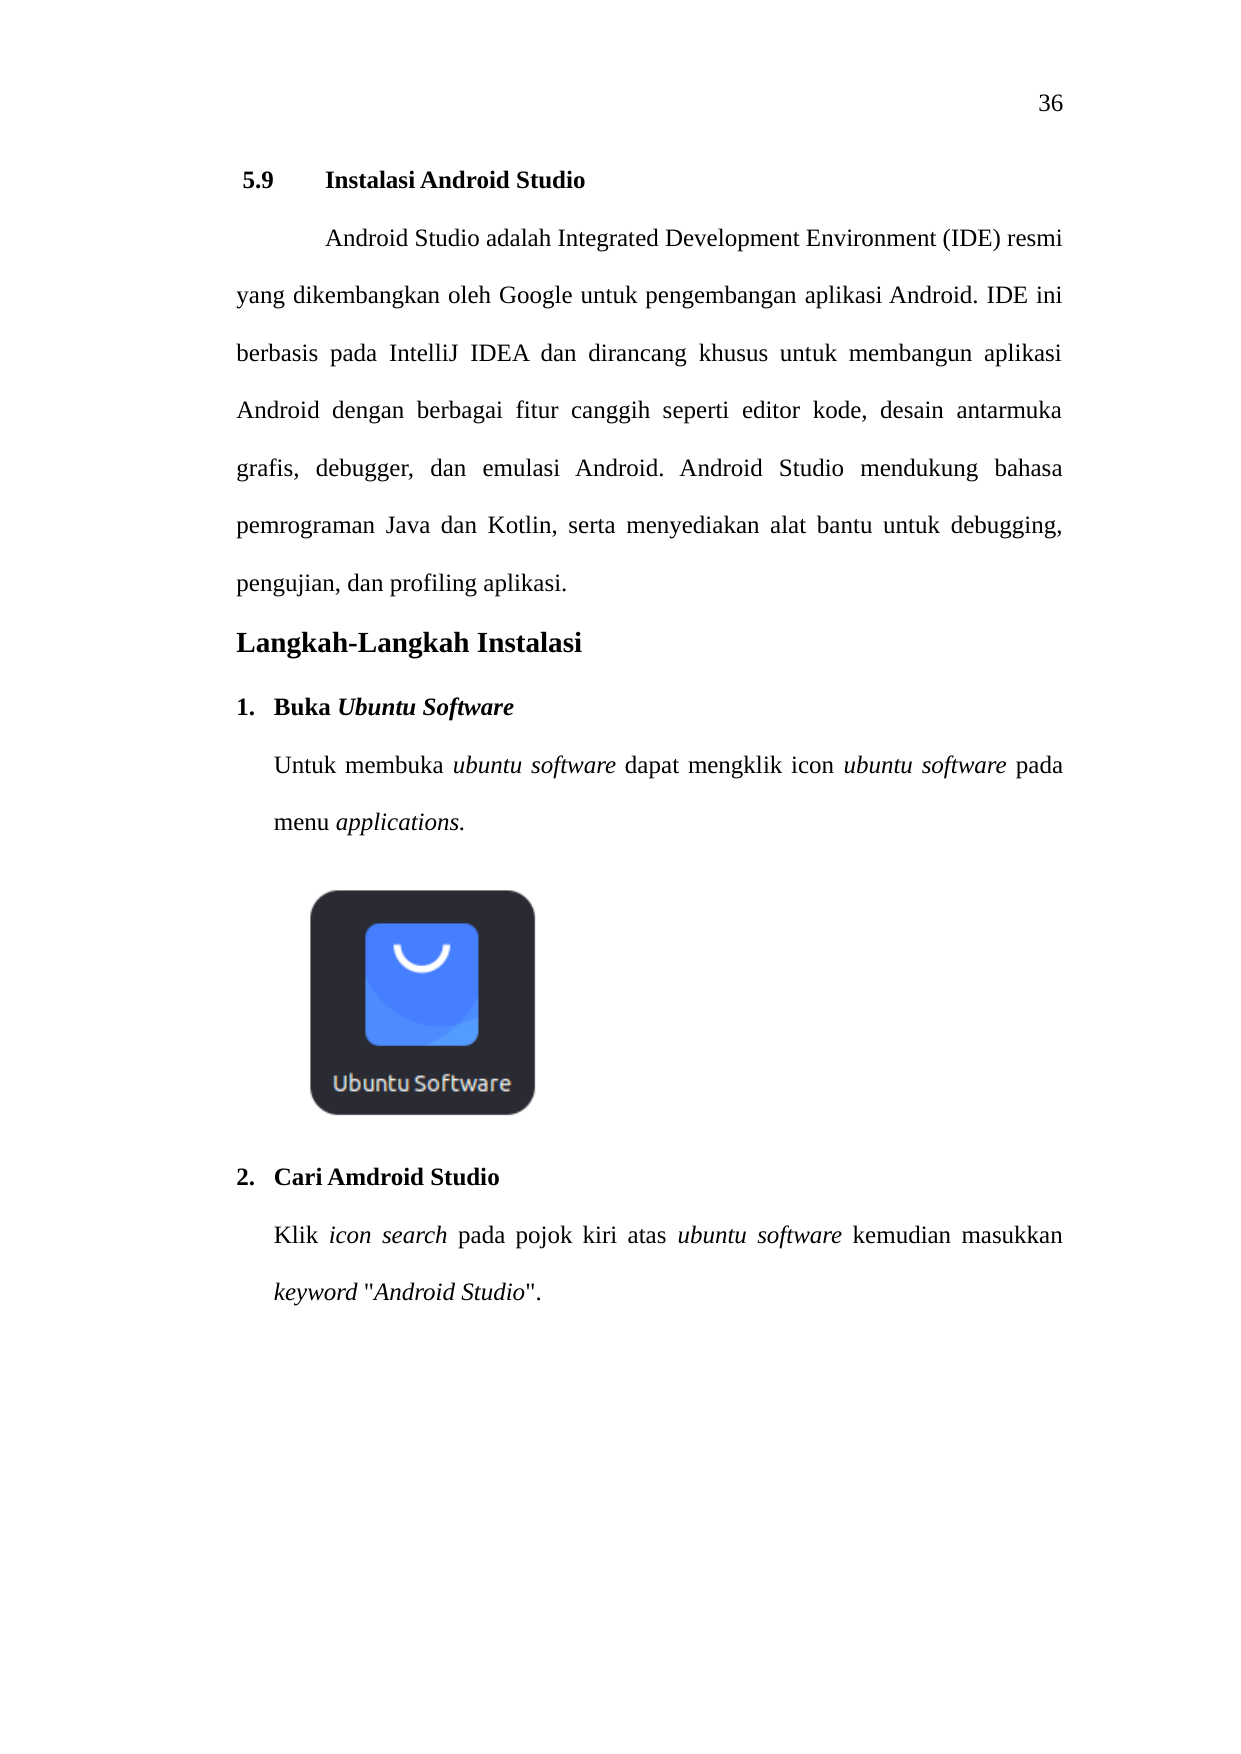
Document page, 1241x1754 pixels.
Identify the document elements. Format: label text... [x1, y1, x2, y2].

list Untuk membuka ubuntu software dapat mengklik icon ubuntu software pada menu applications. [236, 750, 1063, 836]
list Klik icon search pada pojok kiri atas ubuntu software kemudian masukkan keyword "Android Studio". [236, 1220, 1063, 1306]
picture [273, 865, 576, 1134]
list Buka Ubuntu Software [236, 692, 1063, 721]
text Android Studio adalah Integrated Development Environment (IDE) resmi yang dikembangkan oleh Google untuk pengembangan aplikasi Android. IDE ini berbasis pada IntelliJ IDEA dan dirancang khusus untuk membangun aplikasi Android dengan berbagai fitur canggih seperti editor kode, desain antarmuka grafis, debugger, dan emulasi Android. Android Studio mendukung bahasa pemrograman Java dan Kotlin, serta menyediakan alat bantu untuk debugging, pengujian, dan profiling aplikasi. [236, 223, 1063, 597]
list Cari Amdroid Studio [236, 1162, 1063, 1191]
text Langkah-Langkah Instalasi [236, 625, 1063, 659]
subtitle Instalasi Android Studio [236, 165, 1063, 194]
